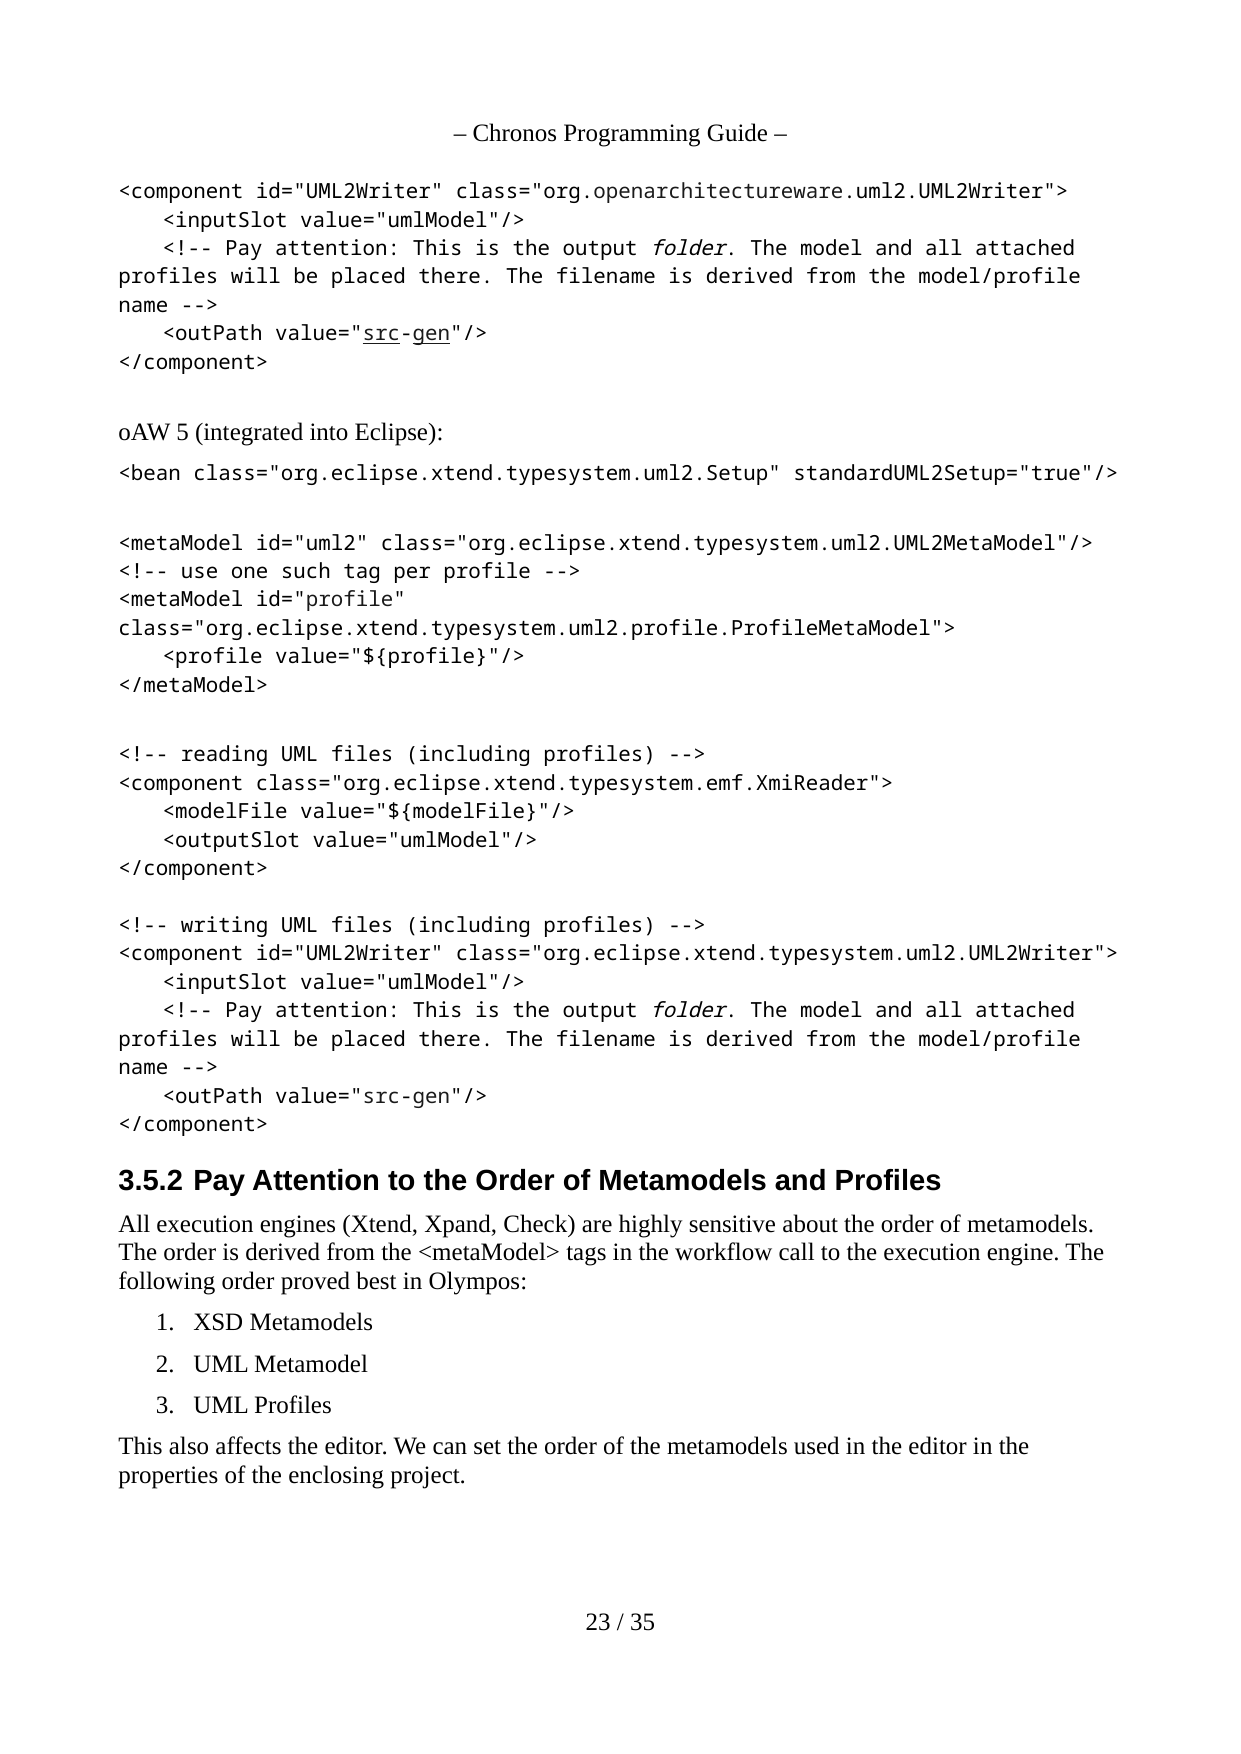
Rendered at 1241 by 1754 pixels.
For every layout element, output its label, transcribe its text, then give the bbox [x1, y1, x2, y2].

text <outPath value="src-gen"/> [118, 318, 1122, 347]
text <!-- reading UML files (including profiles) --> [118, 739, 1122, 768]
text <profile value="${profile}"/> [118, 641, 1122, 670]
text <!-- Pay attention: This is the output folder. The model and all attached profiles will be placed there. The filename is derived from the model/profile name --> [118, 233, 1122, 318]
text <outPath value="src-gen"/> [118, 1081, 1122, 1109]
text <component class="org.eclipse.xtend.typesystem.emf.XmiReader"> [118, 768, 1122, 796]
text <!-- writing UML files (including profiles) --> [118, 910, 1122, 938]
text <component id="UML2Writer" class="org.eclipse.xtend.typesystem.uml2.UML2Writer"> [118, 938, 1122, 967]
text <metaModel id="uml2" class="org.eclipse.xtend.typesystem.uml2.UML2MetaModel"/> [118, 528, 1122, 556]
subtitle Pay Attention to the Order of Metamodels and Profiles [118, 1163, 1122, 1196]
text <!-- use one such tag per profile --> [118, 556, 1122, 584]
text oAW 5 (integrated into Eclipse): [118, 417, 1122, 445]
text <inputSlot value="umlModel"/> [118, 205, 1122, 233]
text <metaModel id="profile" class="org.eclipse.xtend.typesystem.uml2.profile.ProfileMetaModel"> [118, 584, 1122, 641]
text <component id="UML2Writer" class="org.openarchitectureware.uml2.UML2Writer"> [118, 176, 1122, 205]
text All execution engines (Xtend, Xpand, Check) are highly sensitive about the order of metamodels. The order is derived from the <metaModel> tags in the workflow call to the execution engine. The following order proved best in Olympos: [118, 1209, 1122, 1295]
text <inputSlot value="umlModel"/> [118, 967, 1122, 995]
text <outputSlot value="umlModel"/> [118, 825, 1122, 853]
text <bean class="org.eclipse.xtend.typesystem.uml2.Setup" standardUML2Setup="true"/> [118, 458, 1122, 486]
list UML Metamodel [156, 1349, 1122, 1377]
text </component> [118, 347, 1122, 375]
text <!-- Pay attention: This is the output folder. The model and all attached profiles will be placed there. The filename is derived from the model/profile name --> [118, 995, 1122, 1081]
text </metaModel> [118, 670, 1122, 698]
text </component> [118, 1109, 1122, 1138]
list UML Profiles [156, 1390, 1122, 1419]
text </component> [118, 853, 1122, 882]
list XSD Metamodels [156, 1307, 1122, 1336]
text This also affects the editor. We can set the order of the metamodels used in the editor in the properties of the enclosing project. [118, 1431, 1122, 1489]
text <modelFile value="${modelFile}"/> [118, 796, 1122, 825]
